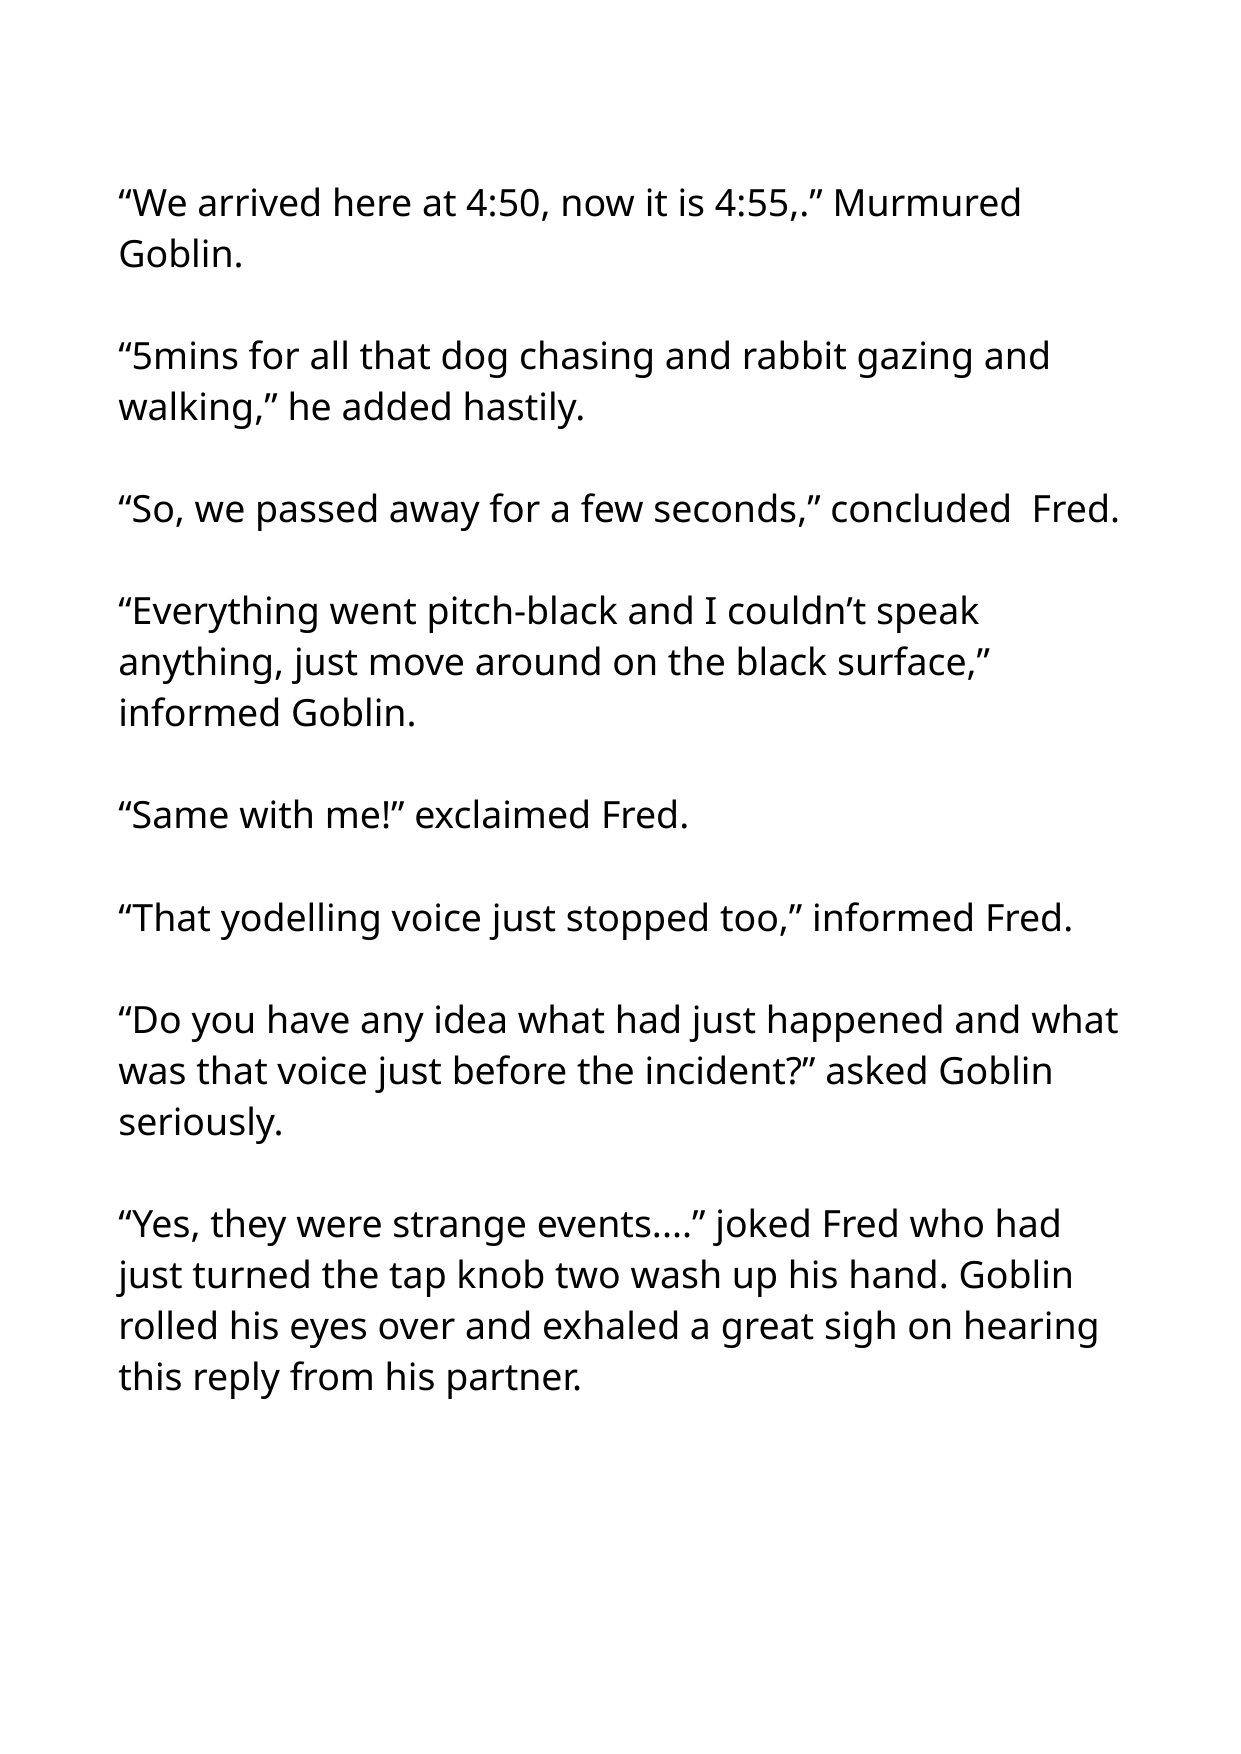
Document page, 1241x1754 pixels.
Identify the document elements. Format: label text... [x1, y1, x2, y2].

text “That yodelling voice just stopped too,” informed Fred. [118, 891, 1122, 942]
text “5mins for all that dog chasing and rabbit gazing and walking,” he added hastily. [118, 329, 1122, 432]
text “Do you have any idea what had just happened and what was that voice just before the incident?” asked Goblin seriously. [118, 993, 1122, 1146]
text “Same with me!” exclaimed Fred. [118, 789, 1122, 840]
text “Everything went pitch-black and I couldn’t speak anything, just move around on the black surface,” informed Goblin. [118, 585, 1122, 738]
text “So, we passed away for a few seconds,” concluded Fred. [118, 483, 1122, 534]
text “Yes, they were strange events....” joked Fred who had just turned the tap knob two wash up his hand. Goblin rolled his eyes over and exhaled a great sigh on hearing this reply from his partner. [118, 1197, 1122, 1401]
text “We arrived here at 4:50, now it is 4:55,.” Murmured Goblin. [118, 176, 1122, 278]
